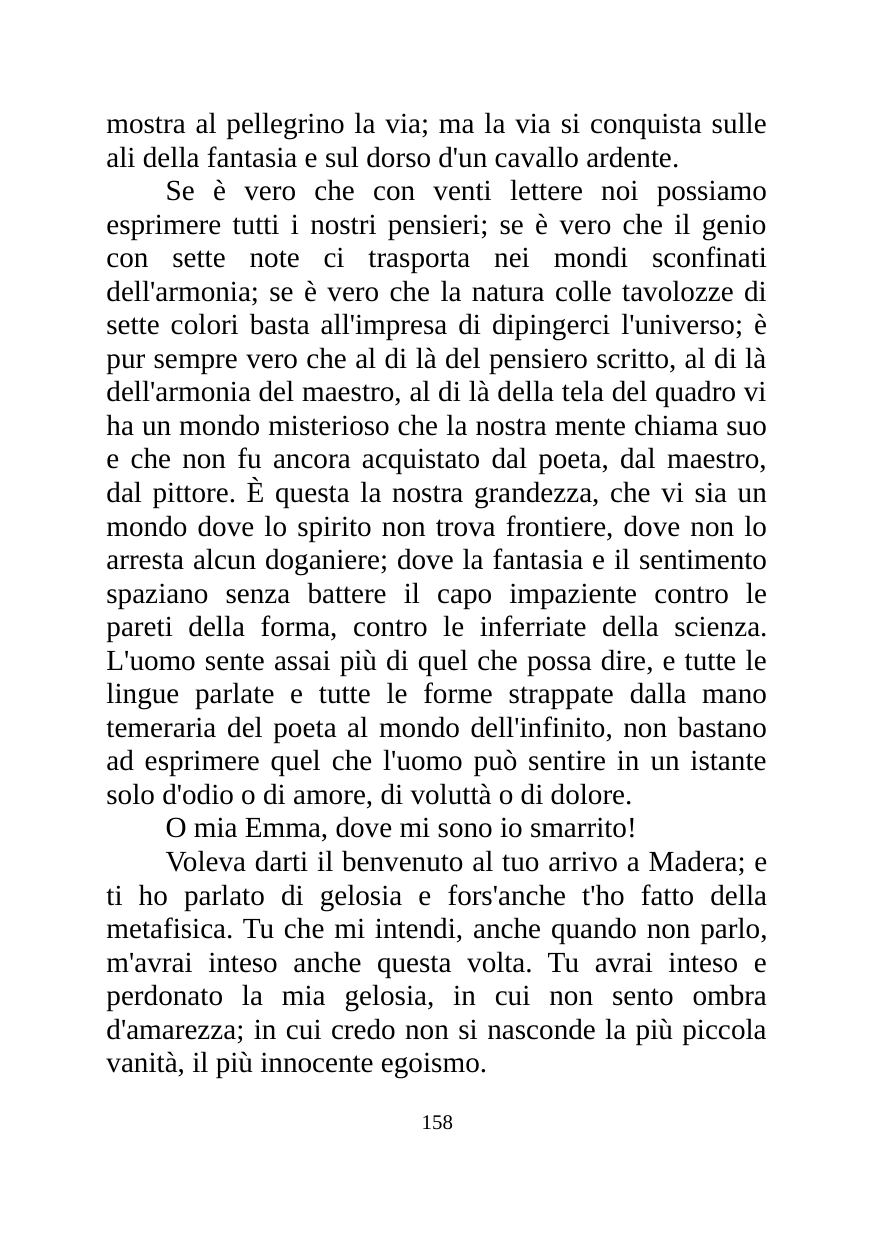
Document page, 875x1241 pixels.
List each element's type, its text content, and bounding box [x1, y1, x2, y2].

text O mia Emma, dove mi sono io smarrito! [106, 811, 768, 844]
text mostra al pellegrino la via; ma la via si conquista sulle ali della fantasia e sul dorso d'un cavallo ardente. [106, 106, 768, 173]
text Voleva darti il benvenuto al tuo arrivo a Madera; e ti ho parlato di gelosia e fors'anche t'ho fatto della metafisica. Tu che mi intendi, anche quando non parlo, m'avrai inteso anche questa volta. Tu avrai inteso e perdonato la mia gelosia, in cui non sento ombra d'amarezza; in cui credo non si nasconde la più piccola vanità, il più innocente egoismo. [106, 844, 768, 1079]
text Se è vero che con venti lettere noi possiamo esprimere tutti i nostri pensieri; se è vero che il genio con sette note ci trasporta nei mondi sconfinati dell'armonia; se è vero che la natura colle tavolozze di sette colori basta all'impresa di dipingerci l'universo; è pur sempre vero che al di là del pensiero scritto, al di là dell'armonia del maestro, al di là della tela del quadro vi ha un mondo misterioso che la nostra mente chiama suo e che non fu ancora acquistato dal poeta, dal maestro, dal pittore. È questa la nostra grandezza, che vi sia un mondo dove lo spirito non trova frontiere, dove non lo arresta alcun doganiere; dove la fantasia e il sentimento spaziano senza battere il capo impaziente contro le pareti della forma, contro le inferriate della scienza. L'uomo sente assai più di quel che possa dire, e tutte le lingue parlate e tutte le forme strappate dalla mano temeraria del poeta al mondo dell'infinito, non bastano ad esprimere quel che l'uomo può sentire in un istante solo d'odio o di amore, di voluttà o di dolore. [106, 173, 768, 811]
